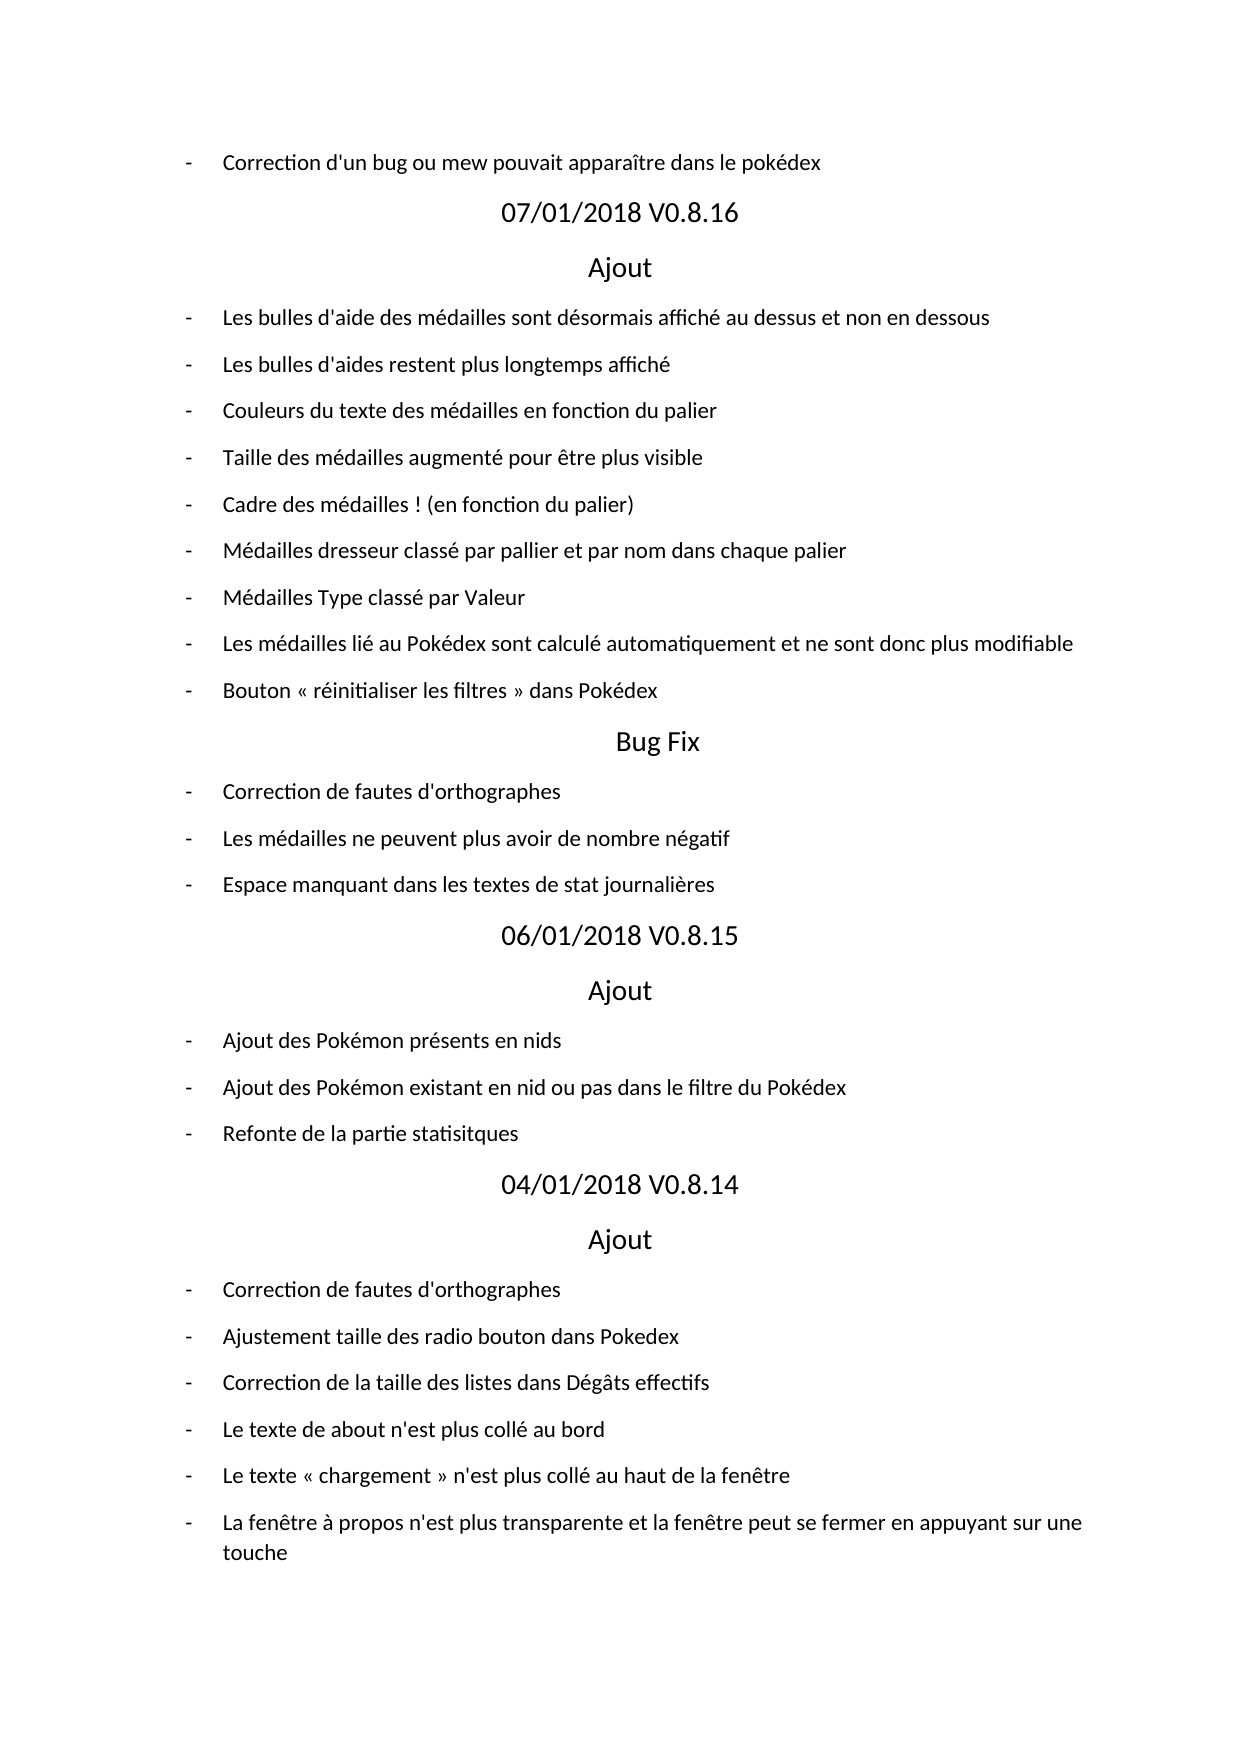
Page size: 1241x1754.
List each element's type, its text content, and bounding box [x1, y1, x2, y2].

list Les bulles d'aides restent plus longtemps affiché [185, 350, 1093, 378]
list La fenêtre à propos n'est plus transparente et la fenêtre peut se fermer en appuyant sur une touche [185, 1508, 1093, 1566]
list Correction de fautes d'orthographes [185, 1275, 1093, 1303]
list Le texte de about n'est plus collé au bord [185, 1415, 1093, 1443]
list Correction d'un bug ou mew pouvait apparaître dans le pokédex [185, 148, 1093, 176]
list Les médailles lié au Pokédex sont calculé automatiquement et ne sont donc plus modifiable [185, 629, 1093, 657]
list Refonte de la partie statisitques [185, 1119, 1093, 1147]
text 04/01/2018 V0.8.14 [148, 1166, 1093, 1202]
list Taille des médailles augmenté pour être plus visible [185, 443, 1093, 471]
list Médailles Type classé par Valeur [185, 583, 1093, 611]
list Bug Fix [185, 723, 1093, 758]
list Les médailles ne peuvent plus avoir de nombre négatif [185, 824, 1093, 852]
text 06/01/2018 V0.8.15 [148, 917, 1093, 953]
list Bouton « réinitialiser les filtres » dans Pokédex [185, 676, 1093, 704]
list Le texte « chargement » n'est plus collé au haut de la fenêtre [185, 1462, 1093, 1490]
text Ajout [148, 249, 1093, 284]
list Correction de la taille des listes dans Dégâts effectifs [185, 1368, 1093, 1397]
list Couleurs du texte des médailles en fonction du palier [185, 397, 1093, 425]
list Correction de fautes d'orthographes [185, 777, 1093, 805]
list Ajout des Pokémon existant en nid ou pas dans le filtre du Pokédex [185, 1073, 1093, 1101]
list Les bulles d'aide des médailles sont désormais affiché au dessus et non en dessous [185, 303, 1093, 332]
list Ajustement taille des radio bouton dans Pokedex [185, 1322, 1093, 1350]
text Ajout [148, 972, 1093, 1007]
list Ajout des Pokémon présents en nids [185, 1026, 1093, 1054]
text 07/01/2018 V0.8.16 [148, 194, 1093, 230]
text Ajout [148, 1221, 1093, 1256]
list Espace manquant dans les textes de stat journalières [185, 870, 1093, 898]
list Cadre des médailles ! (en fonction du palier) [185, 490, 1093, 518]
list Médailles dresseur classé par pallier et par nom dans chaque palier [185, 536, 1093, 564]
